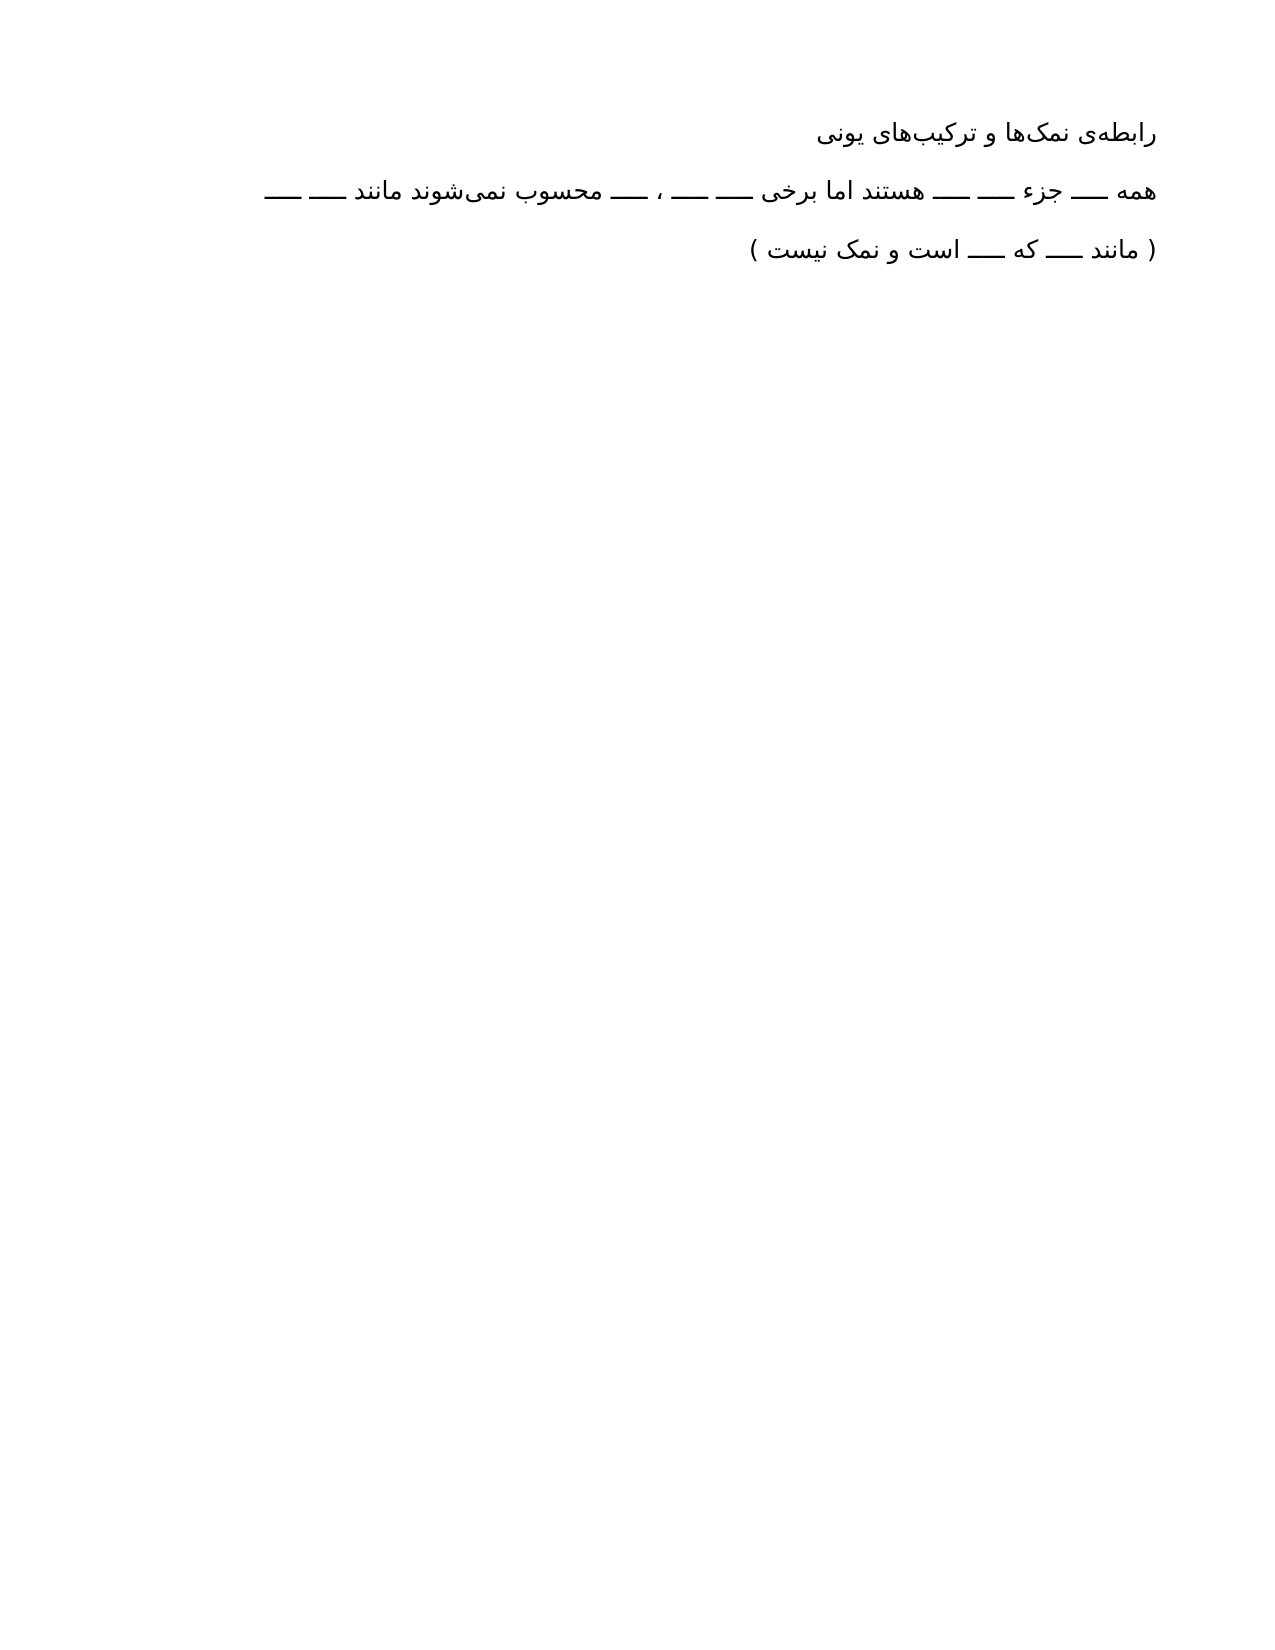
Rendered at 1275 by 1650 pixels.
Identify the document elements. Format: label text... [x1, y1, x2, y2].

text ( مانند ـــــ که ـــــ است و نمک نیست ) [118, 235, 1157, 264]
text رابطه‌ی نمک‌ها و ترکیب‌های یونی [118, 118, 1157, 147]
text همه ـــــ جزء ـــــ ـــــ هستند اما برخی ـــــ ـــــ ، ـــــ محسوب نمی‌شوند مانند ـــــ ـــــ [118, 176, 1157, 206]
